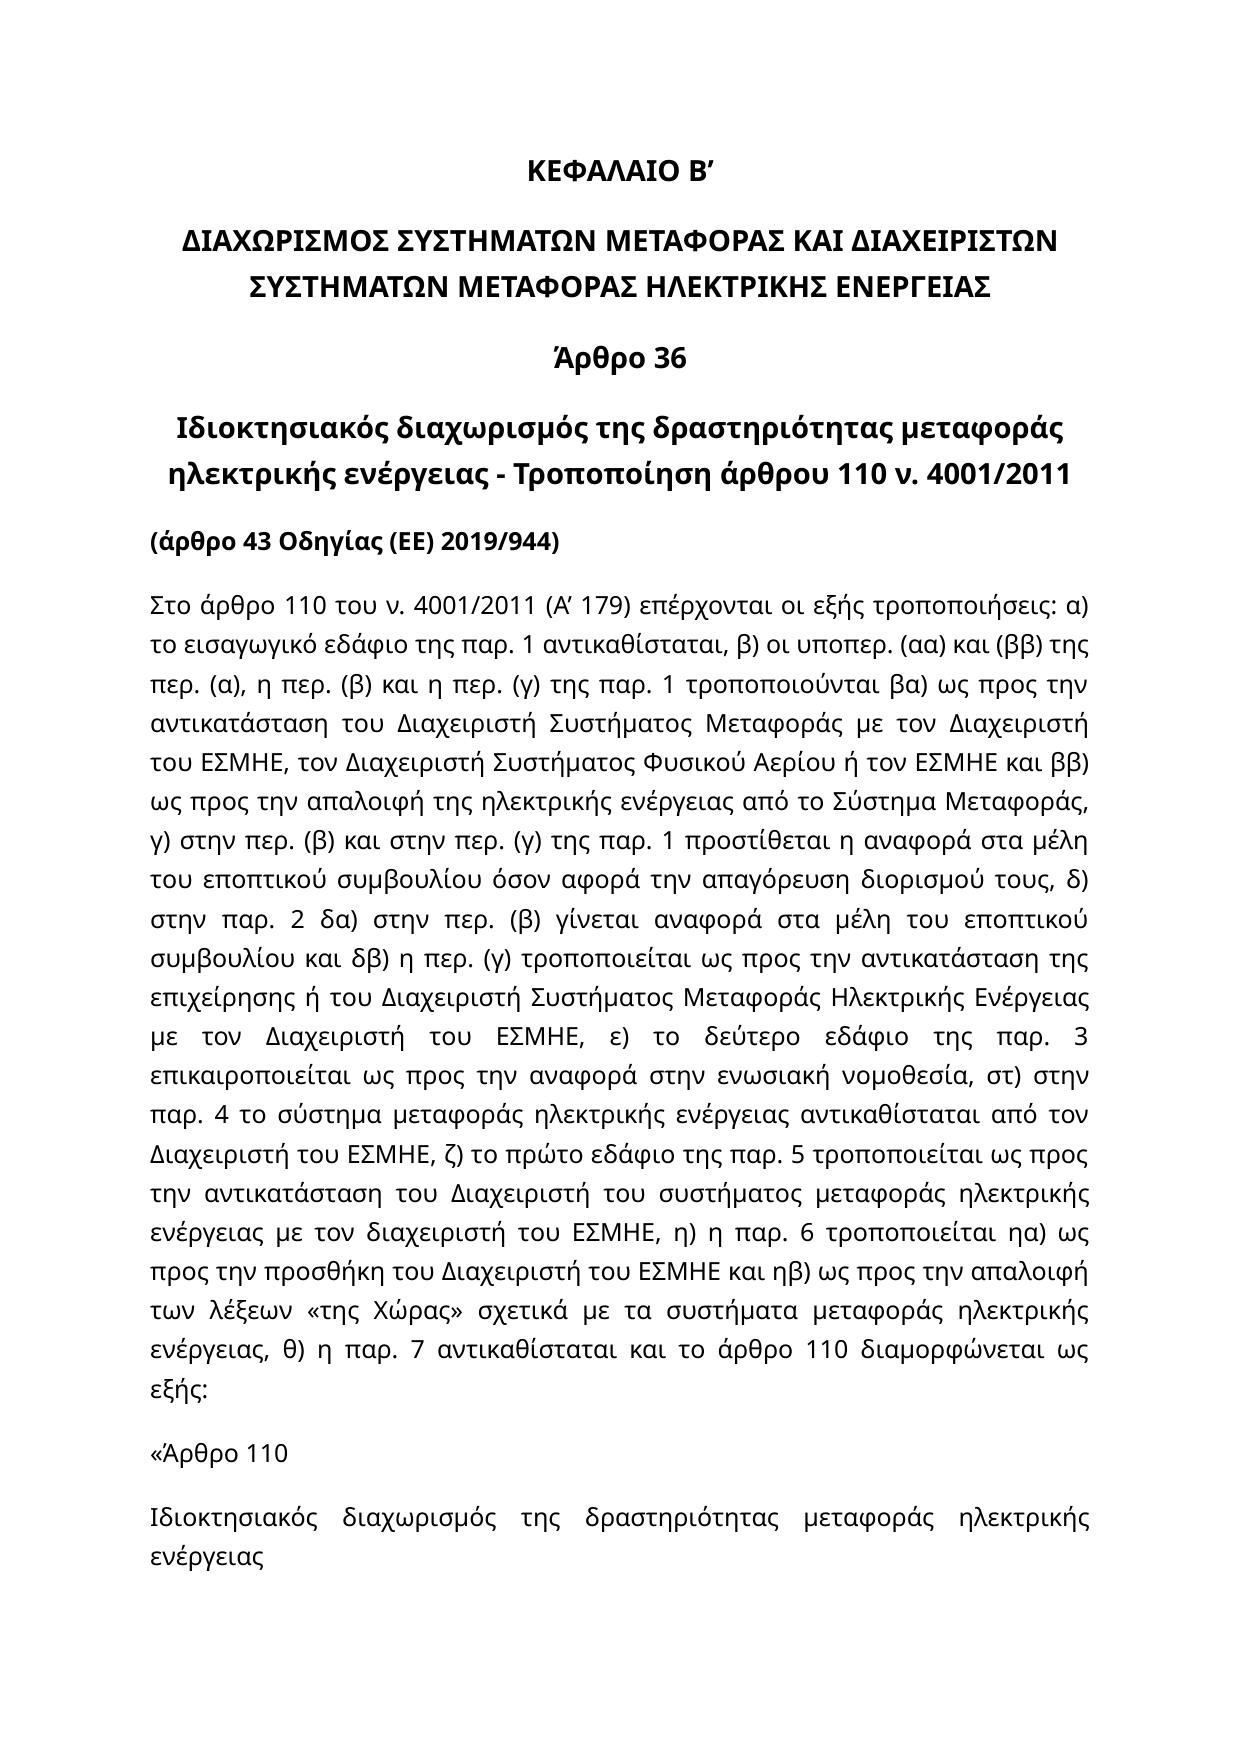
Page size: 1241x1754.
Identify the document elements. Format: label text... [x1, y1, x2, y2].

text Ιδιοκτησιακός διαχωρισμός της δραστηριότητας μεταφοράς ηλεκτρικής ενέργειας [150, 1499, 1090, 1573]
text Στο άρθρο 110 του ν. 4001/2011 (Α’ 179) επέρχονται οι εξής τροποποιήσεις: α) το εισαγωγικό εδάφιο της παρ. 1 αντικαθίσταται, β) οι υποπερ. (αα) και (ββ) της περ. (α), η περ. (β) και η περ. (γ) της παρ. 1 τροποποιούνται βα) ως προς την αντικατάσταση του Διαχειριστή Συστήματος Μεταφοράς με τον Διαχειριστή του ΕΣΜΗΕ, τον Διαχειριστή Συστήματος Φυσικού Αερίου ή τον ΕΣΜΗΕ και ββ) ως προς την απαλοιφή της ηλεκτρικής ενέργειας από το Σύστημα Μεταφοράς, γ) στην περ. (β) και στην περ. (γ) της παρ. 1 προστίθεται η αναφορά στα μέλη του εποπτικού συμβουλίου όσον αφορά την απαγόρευση διορισμού τους, δ) στην παρ. 2 δα) στην περ. (β) γίνεται αναφορά στα μέλη του εποπτικού συμβουλίου και δβ) η περ. (γ) τροποποιείται ως προς την αντικατάσταση της επιχείρησης ή του Διαχειριστή Συστήματος Μεταφοράς Ηλεκτρικής Ενέργειας με τον Διαχειριστή του ΕΣΜΗΕ, ε) το δεύτερο εδάφιο της παρ. 3 επικαιροποιείται ως προς την αναφορά στην ενωσιακή νομοθεσία, στ) στην παρ. 4 το σύστημα μεταφοράς ηλεκτρικής ενέργειας αντικαθίσταται από τον Διαχειριστή του ΕΣΜΗΕ, ζ) το πρώτο εδάφιο της παρ. 5 τροποποιείται ως προς την αντικατάσταση του Διαχειριστή του συστήματος μεταφοράς ηλεκτρικής ενέργειας με τον διαχειριστή του ΕΣΜΗΕ, η) η παρ. 6 τροποποιείται ηα) ως προς την προσθήκη του Διαχειριστή του ΕΣΜΗΕ και ηβ) ως προς την απαλοιφή των λέξεων «της Χώρας» σχετικά με τα συστήματα μεταφοράς ηλεκτρικής ενέργειας, θ) η παρ. 7 αντικαθίσταται και το άρθρο 110 διαμορφώνεται ως εξής: [150, 588, 1090, 1405]
text «Άρθρο 110 [150, 1435, 1090, 1469]
text (άρθρο 43 Οδηγίας (ΕΕ) 2019/944) [150, 524, 1090, 558]
subtitle Ιδιοκτησιακός διαχωρισμός της δραστηριότητας μεταφοράς ηλεκτρικής ενέργειας - Τροποποίηση άρθρου 110 ν. 4001/2011 [150, 407, 1090, 493]
subtitle ΔΙΑΧΩΡΙΣΜΟΣ ΣΥΣΤΗΜΑΤΩΝ ΜΕΤΑΦΟΡΑΣ ΚΑΙ ΔΙΑΧΕΙΡΙΣΤΩΝ ΣΥΣΤΗΜΑΤΩΝ ΜΕΤΑΦΟΡΑΣ ΗΛΕΚΤΡΙΚΗΣ ΕΝΕΡΓΕΙΑΣ [150, 221, 1090, 306]
subtitle ΚΕΦΑΛΑΙΟ Β’ [150, 150, 1090, 190]
subtitle Άρθρο 36 [150, 337, 1090, 377]
